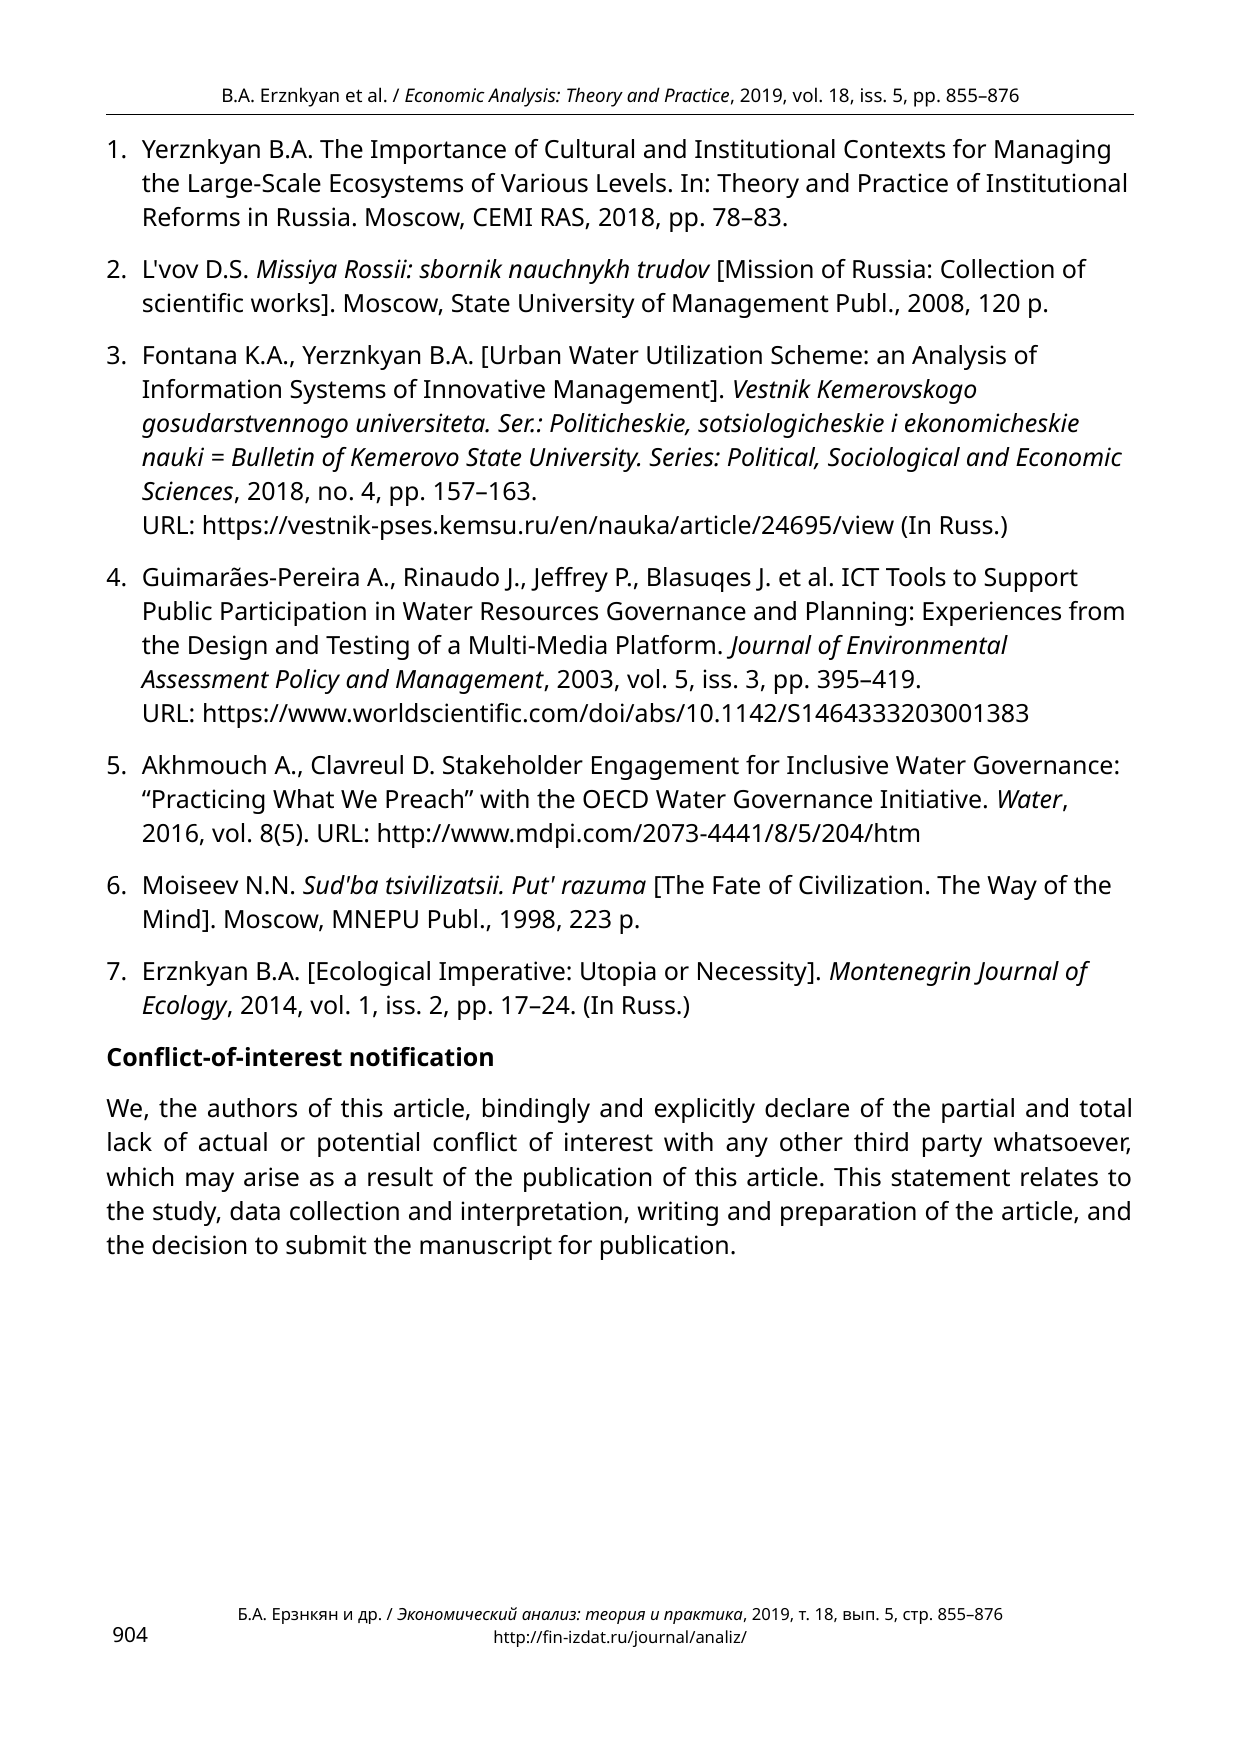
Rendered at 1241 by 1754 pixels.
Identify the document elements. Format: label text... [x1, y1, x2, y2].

list Guimarães-Pereira A., Rinaudo J., Jeffrey P., Blasuqes J. et al. ICT Tools to Support Public Participation in Water Resources Governance and Planning: Experiences from the Design and Testing of a Multi-Media Platform. Journal of Environmental Assessment Policy and Management, 2003, vol. 5, iss. 3, pp. 395–419. URL: https://www.worldscientific.com/doi/abs/10.1142/S1464333203001383 [106, 560, 1134, 730]
text We, the authors of this article, bindingly and explicitly declare of the partial and total lack of actual or potential conflict of interest with any other third party whatsoever, which may arise as a result of the publication of this article. This statement relates to the study, data collection and interpretation, writing and preparation of the article, and the decision to submit the manuscript for publication. [106, 1091, 1134, 1261]
list Akhmouch A., Clavreul D. Stakeholder Engagement for Inclusive Water Governance: “Practicing What We Preach” with the OECD Water Governance Initiative. Water, 2016, vol. 8(5). URL: http://www.mdpi.com/2073-4441/8/5/204/htm [106, 748, 1134, 850]
text Conflict-of-interest notification [106, 1039, 1134, 1073]
list L'vov D.S. Missiya Rossii: sbornik nauchnykh trudov [Mission of Russia: Collection of scientific works]. Moscow, State University of Management Publ., 2008, 120 p. [106, 252, 1134, 320]
list Fontana K.A., Yerznkyan B.A. [Urban Water Utilization Scheme: an Analysis of Information Systems of Innovative Management]. Vestnik Kemerovskogo gosudarstvennogo universiteta. Ser.: Politicheskie, sotsiologicheskie i ekonomicheskie nauki = Bulletin of Kemerovo State University. Series: Political, Sociological and Economic Sciences, 2018, no. 4, pp. 157–163. URL: https://vestnik-pses.kemsu.ru/en/nauka/article/24695/view (In Russ.) [106, 338, 1134, 542]
list Moiseev N.N. Sud'ba tsivilizatsii. Put' razuma [The Fate of Civilization. The Way of the Mind]. Moscow, MNEPU Publ., 1998, 223 p. [106, 868, 1134, 936]
list Yerznkyan B.A. The Importance of Cultural and Institutional Contexts for Managing the Large-Scale Ecosystems of Various Levels. In: Theory and Practice of Institutional Reforms in Russia. Moscow, CEMI RAS, 2018, pp. 78–83. [106, 132, 1134, 234]
list Erznkyan B.A. [Ecological Imperative: Utopia or Necessity]. Montenegrin Journal of Ecology, 2014, vol. 1, iss. 2, pp. 17–24. (In Russ.) [106, 953, 1134, 1022]
